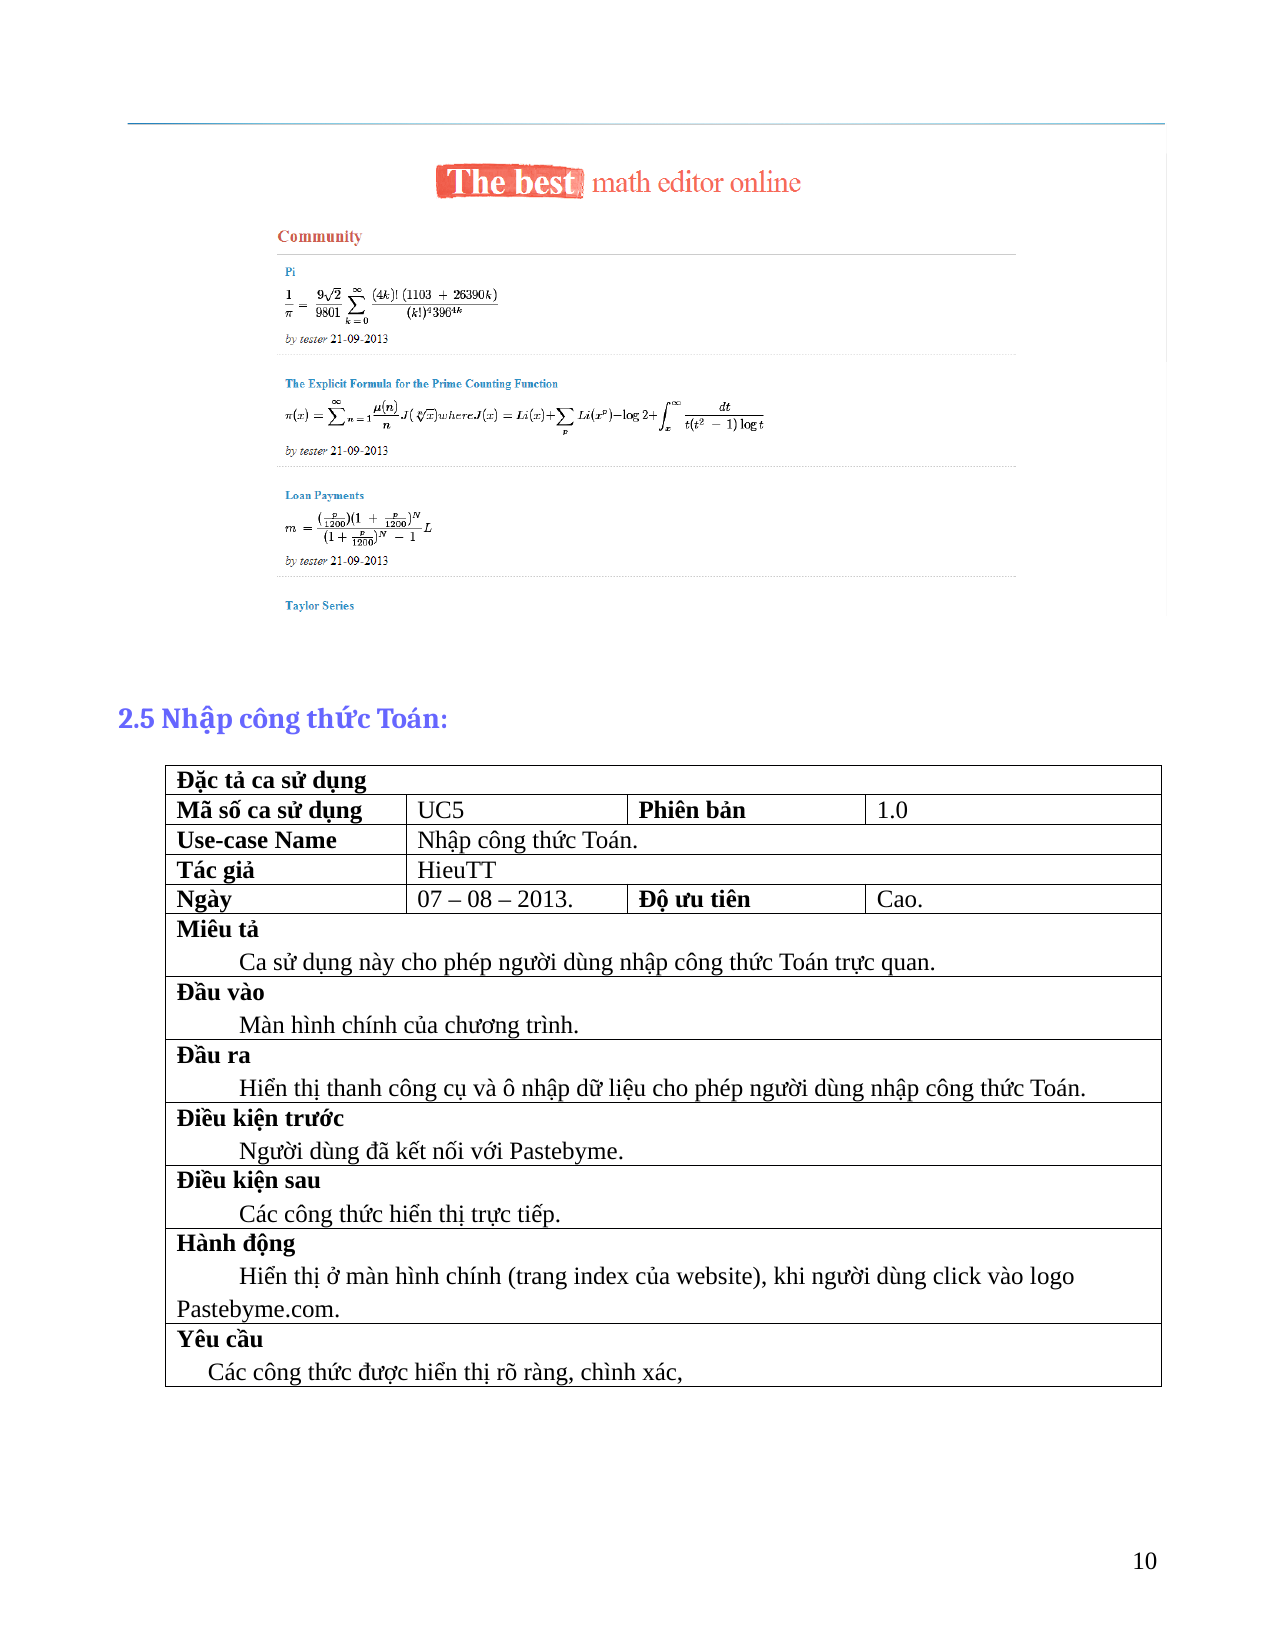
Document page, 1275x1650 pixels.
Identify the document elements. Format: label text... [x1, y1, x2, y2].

table_cell UC5 [407, 795, 627, 824]
table_header Đặc tả ca sử dụng [166, 766, 1161, 794]
table_cell Đầu ra Hiển thị thanh công cụ và ô nhập dữ liệu cho phép người dùng nhập công thức Toán. [166, 1040, 1161, 1102]
picture [127, 123, 1167, 616]
table_cell HieuTT [407, 855, 1161, 883]
table_cell 07 – 08 – 2013. [407, 885, 627, 913]
table_cell Điều kiện trước Người dùng đã kết nối với Pastebyme. [166, 1103, 1161, 1164]
table_cell Yêu cầu Các công thức được hiển thị rõ ràng, chình xác, [166, 1324, 1161, 1386]
table_cell Use-case Name [166, 825, 406, 854]
table_cell Cao. [866, 885, 1161, 913]
table_cell Nhập công thức Toán. [407, 825, 1161, 854]
table_cell Phiên bản [628, 795, 865, 824]
table_cell Độ ưu tiên [628, 885, 865, 913]
table_cell Mã số ca sử dụng [166, 795, 406, 824]
table_cell Điều kiện sau Các công thức hiển thị trực tiếp. [166, 1166, 1161, 1227]
table_cell Miêu tả Ca sử dụng này cho phép người dùng nhập công thức Toán trực quan. [166, 914, 1161, 976]
table_cell Tác giả [166, 855, 406, 883]
subtitle 2.5 Nhập công thức Toán: [118, 703, 1157, 736]
table_cell Hành động Hiển thị ở màn hình chính (trang index của website), khi người dùng click vào logo Pastebyme.com. [166, 1229, 1161, 1323]
table_cell Ngày [166, 885, 406, 913]
table_cell 1.0 [866, 795, 1161, 824]
table_cell Đầu vào Màn hình chính của chương trình. [166, 977, 1161, 1039]
